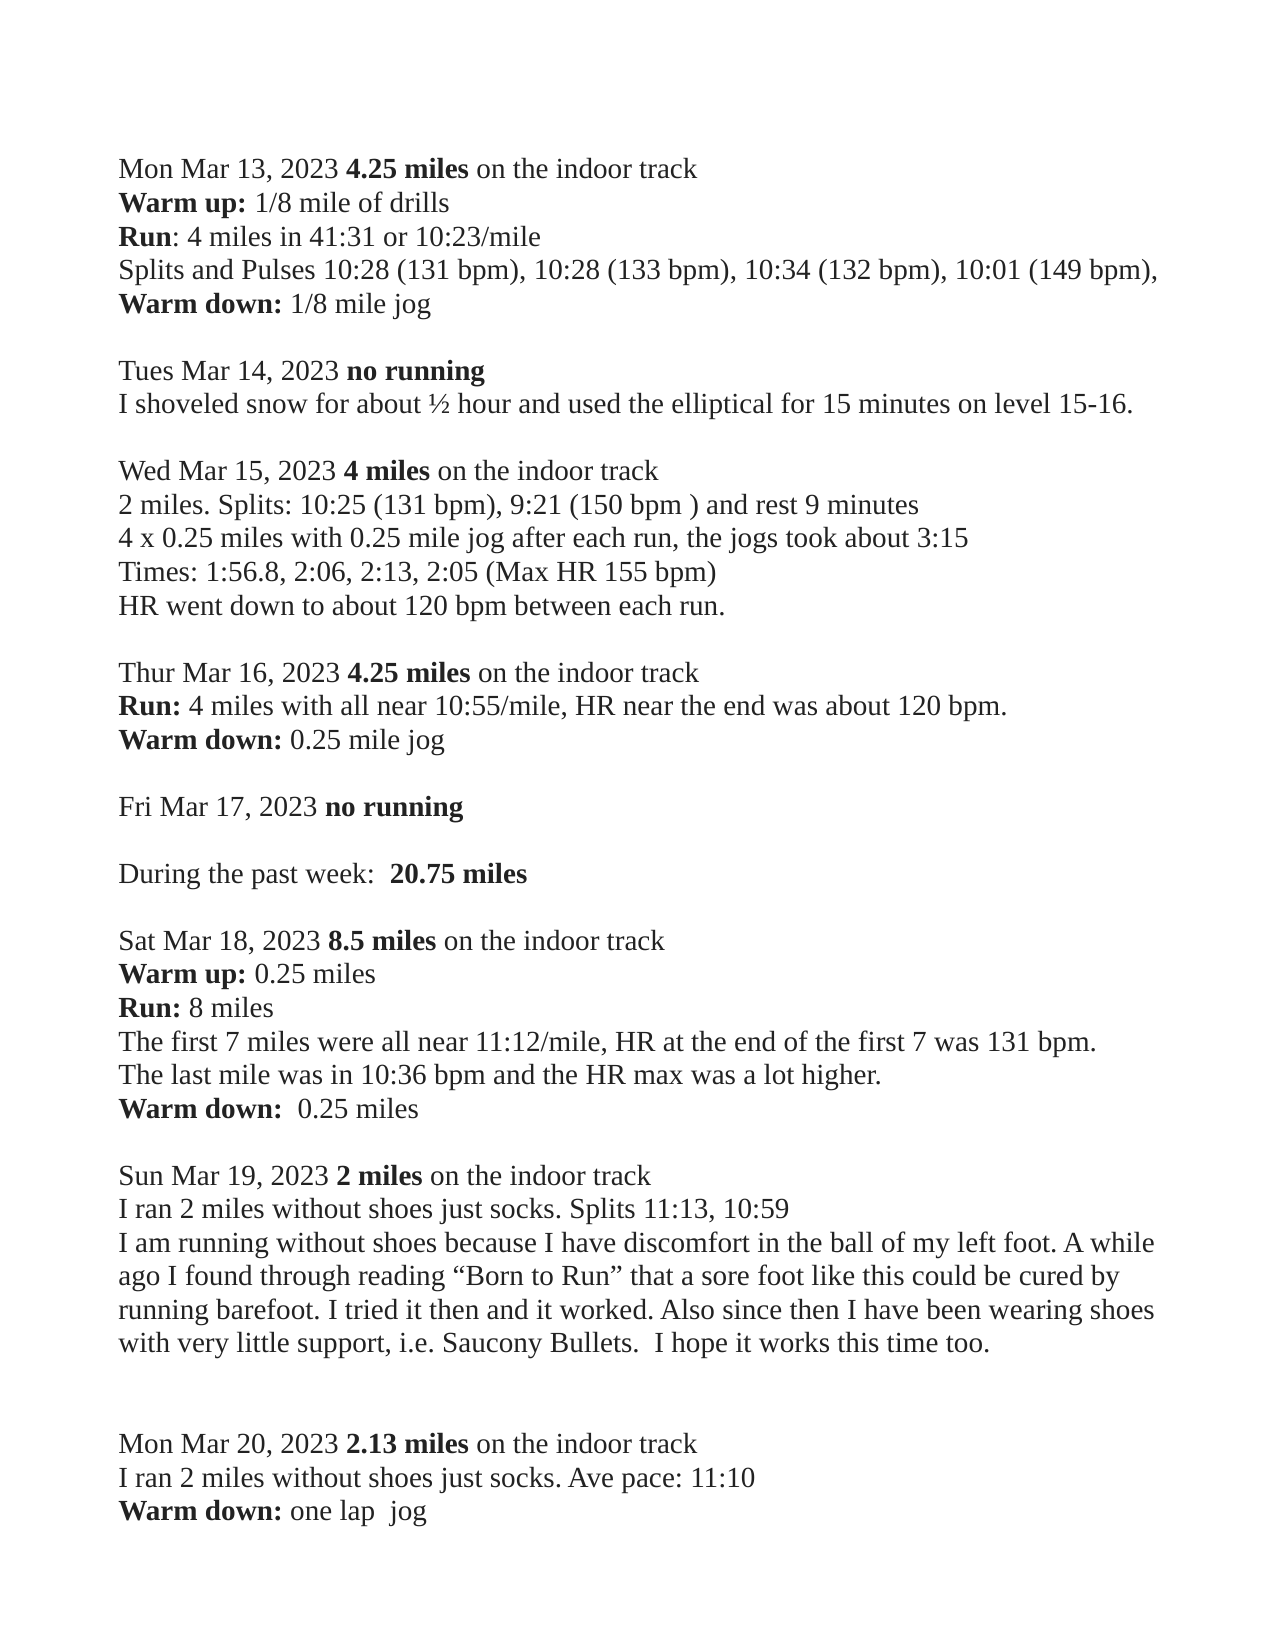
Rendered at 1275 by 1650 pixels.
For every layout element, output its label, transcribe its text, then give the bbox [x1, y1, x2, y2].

text HR went down to about 120 bpm between each run. [118, 588, 1161, 621]
text Warm down: 0.25 mile jog [118, 722, 1161, 755]
text I shoveled snow for about ½ hour and used the elliptical for 15 minutes on level 15-16. [118, 386, 1161, 420]
text I am running without shoes because I have discomfort in the ball of my left foot. A while ago I found through reading “Born to Run” that a sore foot like this could be cured by running barefoot. I tried it then and it worked. Also since then I have been wearing shoes with very little support, i.e. Saucony Bullets. I hope it works this time too. [118, 1225, 1161, 1359]
text The last mile was in 10:36 bpm and the HR max was a lot higher. [118, 1057, 1161, 1091]
text Wed Mar 15, 2023 4 miles on the indoor track [118, 453, 1161, 487]
text Warm down: 0.25 miles [118, 1091, 1161, 1124]
text During the past week: 20.75 miles [118, 856, 1161, 889]
text Warm down: one lap jog [118, 1493, 1161, 1527]
text Times: 1:56.8, 2:06, 2:13, 2:05 (Max HR 155 bpm) [118, 554, 1161, 588]
text 4 x 0.25 miles with 0.25 mile jog after each run, the jogs took about 3:15 [118, 521, 1161, 554]
text The first 7 miles were all near 11:12/mile, HR at the end of the first 7 was 131 bpm. [118, 1024, 1161, 1057]
text Run: 8 miles [118, 990, 1161, 1024]
text Run: 4 miles in 41:31 or 10:23/mile [118, 219, 1161, 252]
text Warm up: 0.25 miles [118, 957, 1161, 990]
text Warm up: 1/8 mile of drills [118, 185, 1161, 219]
text Warm down: 1/8 mile jog [118, 286, 1161, 319]
text Fri Mar 17, 2023 no running [118, 789, 1161, 822]
text Thur Mar 16, 2023 4.25 miles on the indoor track [118, 655, 1161, 688]
text Tues Mar 14, 2023 no running [118, 353, 1161, 386]
text Mon Mar 20, 2023 2.13 miles on the indoor track [118, 1426, 1161, 1460]
text Run: 4 miles with all near 10:55/mile, HR near the end was about 120 bpm. [118, 688, 1161, 722]
text I ran 2 miles without shoes just socks. Ave pace: 11:10 [118, 1460, 1161, 1493]
text I ran 2 miles without shoes just socks. Splits 11:13, 10:59 [118, 1191, 1161, 1225]
text Sun Mar 19, 2023 2 miles on the indoor track [118, 1158, 1161, 1191]
text Sat Mar 18, 2023 8.5 miles on the indoor track [118, 923, 1161, 957]
text Mon Mar 13, 2023 4.25 miles on the indoor track [118, 152, 1161, 185]
text Splits and Pulses 10:28 (131 bpm), 10:28 (133 bpm), 10:34 (132 bpm), 10:01 (149 bpm), [118, 252, 1161, 286]
text 2 miles. Splits: 10:25 (131 bpm), 9:21 (150 bpm ) and rest 9 minutes [118, 487, 1161, 521]
